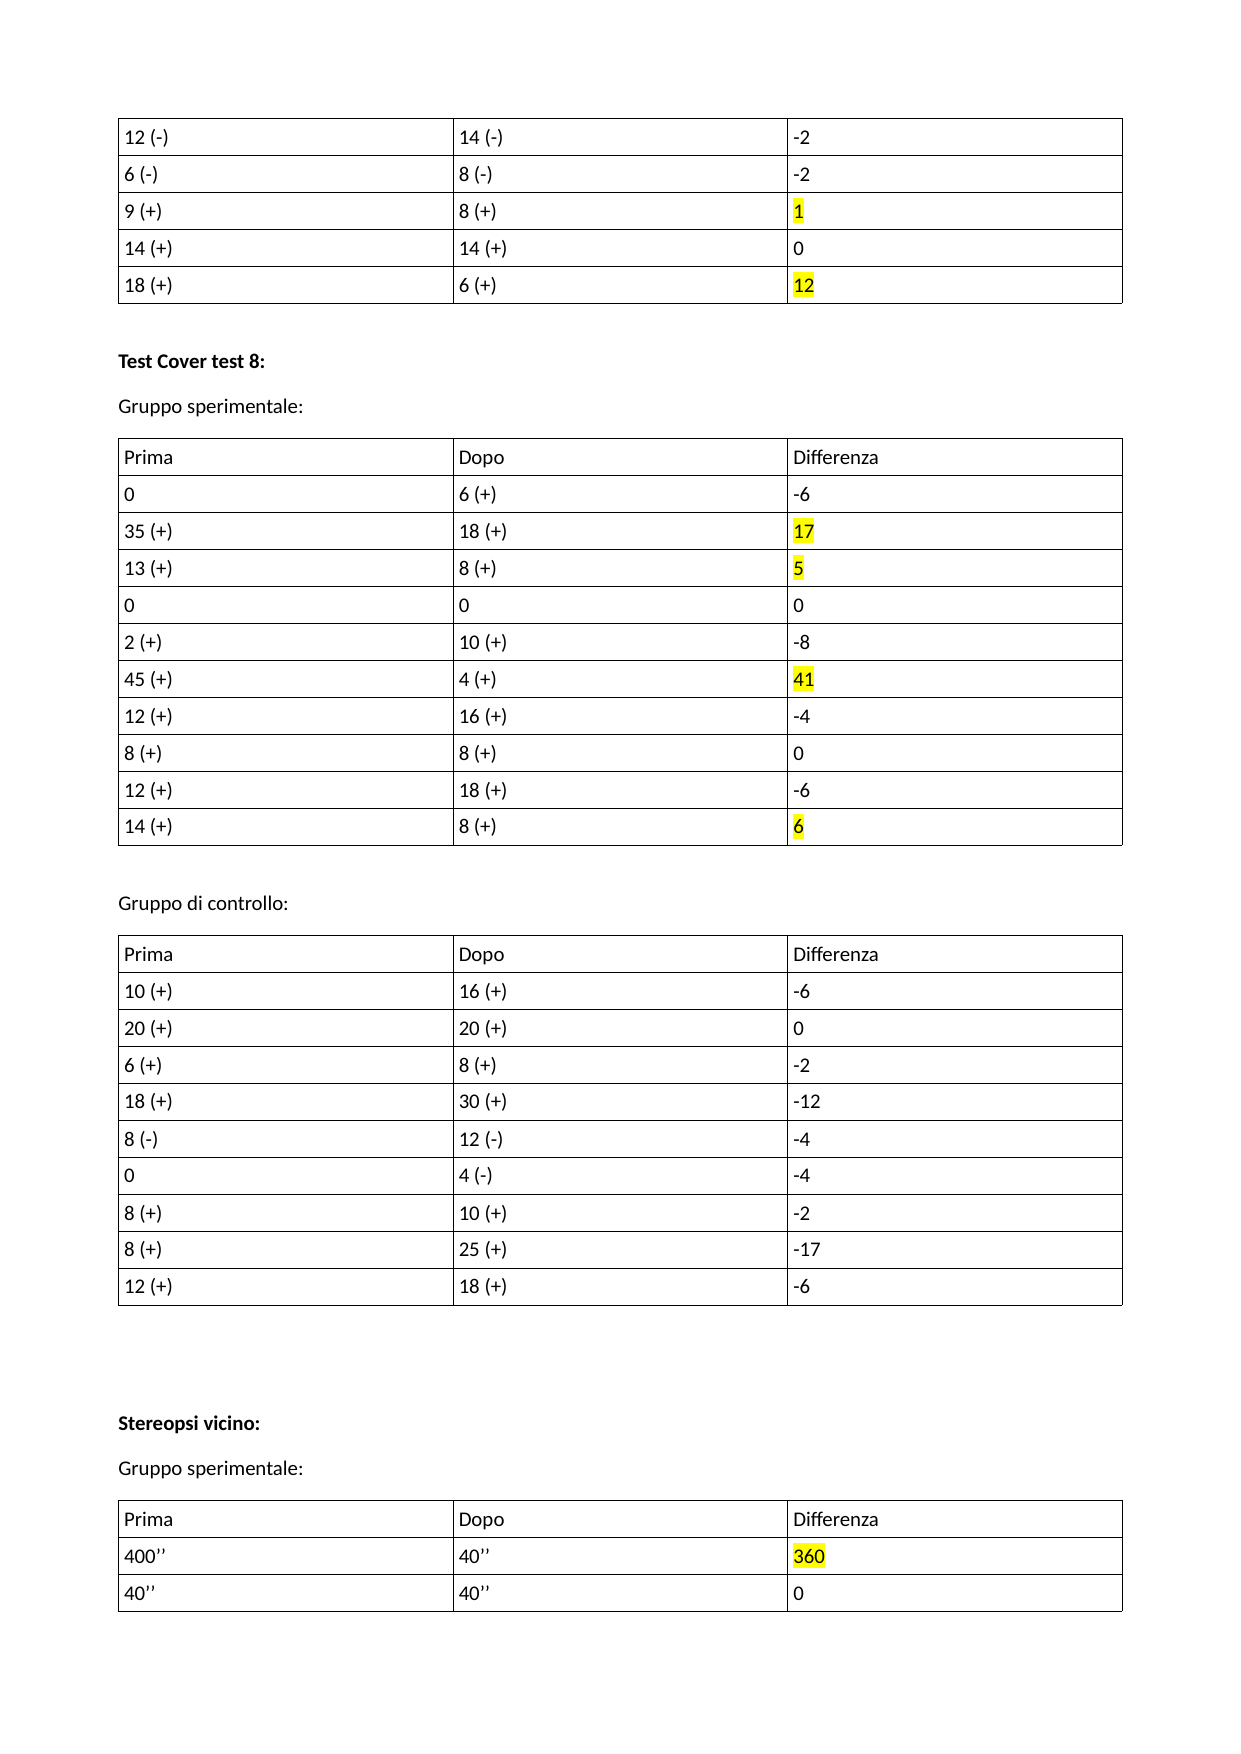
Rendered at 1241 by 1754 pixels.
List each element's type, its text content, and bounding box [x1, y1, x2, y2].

table_cell 8 (+) [119, 1232, 453, 1268]
table_cell 12 (-) [119, 119, 453, 155]
table_cell 0 [788, 230, 1122, 266]
table_cell -4 [788, 1121, 1122, 1157]
table_cell 2 (+) [119, 624, 453, 660]
table_cell 8 (+) [454, 1047, 787, 1083]
table_cell -2 [788, 156, 1122, 192]
table_cell 0 [788, 587, 1122, 623]
table_cell 14 (+) [454, 230, 787, 266]
table_cell 12 (-) [454, 1121, 787, 1157]
table_cell -17 [788, 1232, 1122, 1268]
table_cell 25 (+) [454, 1232, 787, 1268]
table_cell 9 (+) [119, 193, 453, 229]
table_cell 5 [788, 550, 1122, 586]
table_cell 0 [788, 1010, 1122, 1046]
table_cell 10 (+) [454, 1195, 787, 1231]
table_cell 30 (+) [454, 1084, 787, 1120]
table_cell 400’’ [119, 1538, 453, 1574]
table_cell 1 [788, 193, 1122, 229]
text Gruppo sperimentale: [118, 393, 1122, 418]
table_cell 10 (+) [119, 973, 453, 1009]
table_cell 4 (+) [454, 661, 787, 697]
table_cell 8 (-) [454, 156, 787, 192]
table_header Prima [119, 1501, 453, 1537]
table_cell 8 (+) [454, 735, 787, 771]
table_cell 0 [454, 587, 787, 623]
table_cell 8 (+) [454, 193, 787, 229]
table_cell -2 [788, 119, 1122, 155]
table_header Dopo [454, 936, 787, 972]
table_cell 20 (+) [119, 1010, 453, 1046]
table_cell -4 [788, 698, 1122, 734]
table_header Prima [119, 439, 453, 475]
table_cell 0 [119, 1158, 453, 1194]
table_cell 0 [788, 1575, 1122, 1611]
table_cell 18 (+) [454, 1269, 787, 1305]
table_cell 41 [788, 661, 1122, 697]
table_cell -6 [788, 772, 1122, 808]
table_header Differenza [788, 1501, 1122, 1537]
table_cell -6 [788, 973, 1122, 1009]
table_cell 12 (+) [119, 698, 453, 734]
table_cell 12 [788, 267, 1122, 303]
table_cell 16 (+) [454, 698, 787, 734]
table_header Dopo [454, 1501, 787, 1537]
table_header Dopo [454, 439, 787, 475]
text Gruppo di controllo: [118, 890, 1122, 915]
table_cell 8 (+) [119, 1195, 453, 1231]
table_cell 12 (+) [119, 772, 453, 808]
table_header Differenza [788, 439, 1122, 475]
table_cell 14 (+) [119, 230, 453, 266]
table_cell 18 (+) [119, 1084, 453, 1120]
table_cell -2 [788, 1047, 1122, 1083]
table_cell 35 (+) [119, 513, 453, 549]
table_cell 6 (+) [119, 1047, 453, 1083]
table_cell 0 [119, 587, 453, 623]
table_cell -6 [788, 1269, 1122, 1305]
text Stereopsi vicino: [118, 1410, 1122, 1436]
table_cell -2 [788, 1195, 1122, 1231]
table_cell 8 (+) [454, 809, 787, 845]
table_cell 6 (-) [119, 156, 453, 192]
table_header Differenza [788, 936, 1122, 972]
table_cell -12 [788, 1084, 1122, 1120]
table_cell 8 (+) [119, 735, 453, 771]
table_cell 14 (+) [119, 809, 453, 845]
table_cell 4 (-) [454, 1158, 787, 1194]
table_cell 17 [788, 513, 1122, 549]
table_cell 12 (+) [119, 1269, 453, 1305]
table_cell 6 (+) [454, 267, 787, 303]
table_header Prima [119, 936, 453, 972]
table_cell 6 (+) [454, 476, 787, 512]
table_cell 20 (+) [454, 1010, 787, 1046]
table_cell 45 (+) [119, 661, 453, 697]
table_cell 8 (+) [454, 550, 787, 586]
table_cell 16 (+) [454, 973, 787, 1009]
table_cell -6 [788, 476, 1122, 512]
table_cell 6 [788, 809, 1122, 845]
table_cell 18 (+) [119, 267, 453, 303]
table_cell 10 (+) [454, 624, 787, 660]
table_cell 0 [119, 476, 453, 512]
table_cell 40’’ [119, 1575, 453, 1611]
text Test Cover test 8: [118, 348, 1122, 373]
table_cell 0 [788, 735, 1122, 771]
text Gruppo sperimentale: [118, 1455, 1122, 1481]
table_cell 8 (-) [119, 1121, 453, 1157]
table_cell 360 [788, 1538, 1122, 1574]
table_cell 40’’ [454, 1538, 787, 1574]
table_cell 18 (+) [454, 772, 787, 808]
table_cell 40’’ [454, 1575, 787, 1611]
table_cell -4 [788, 1158, 1122, 1194]
table_cell -8 [788, 624, 1122, 660]
table_cell 18 (+) [454, 513, 787, 549]
table_cell 14 (-) [454, 119, 787, 155]
table_cell 13 (+) [119, 550, 453, 586]
